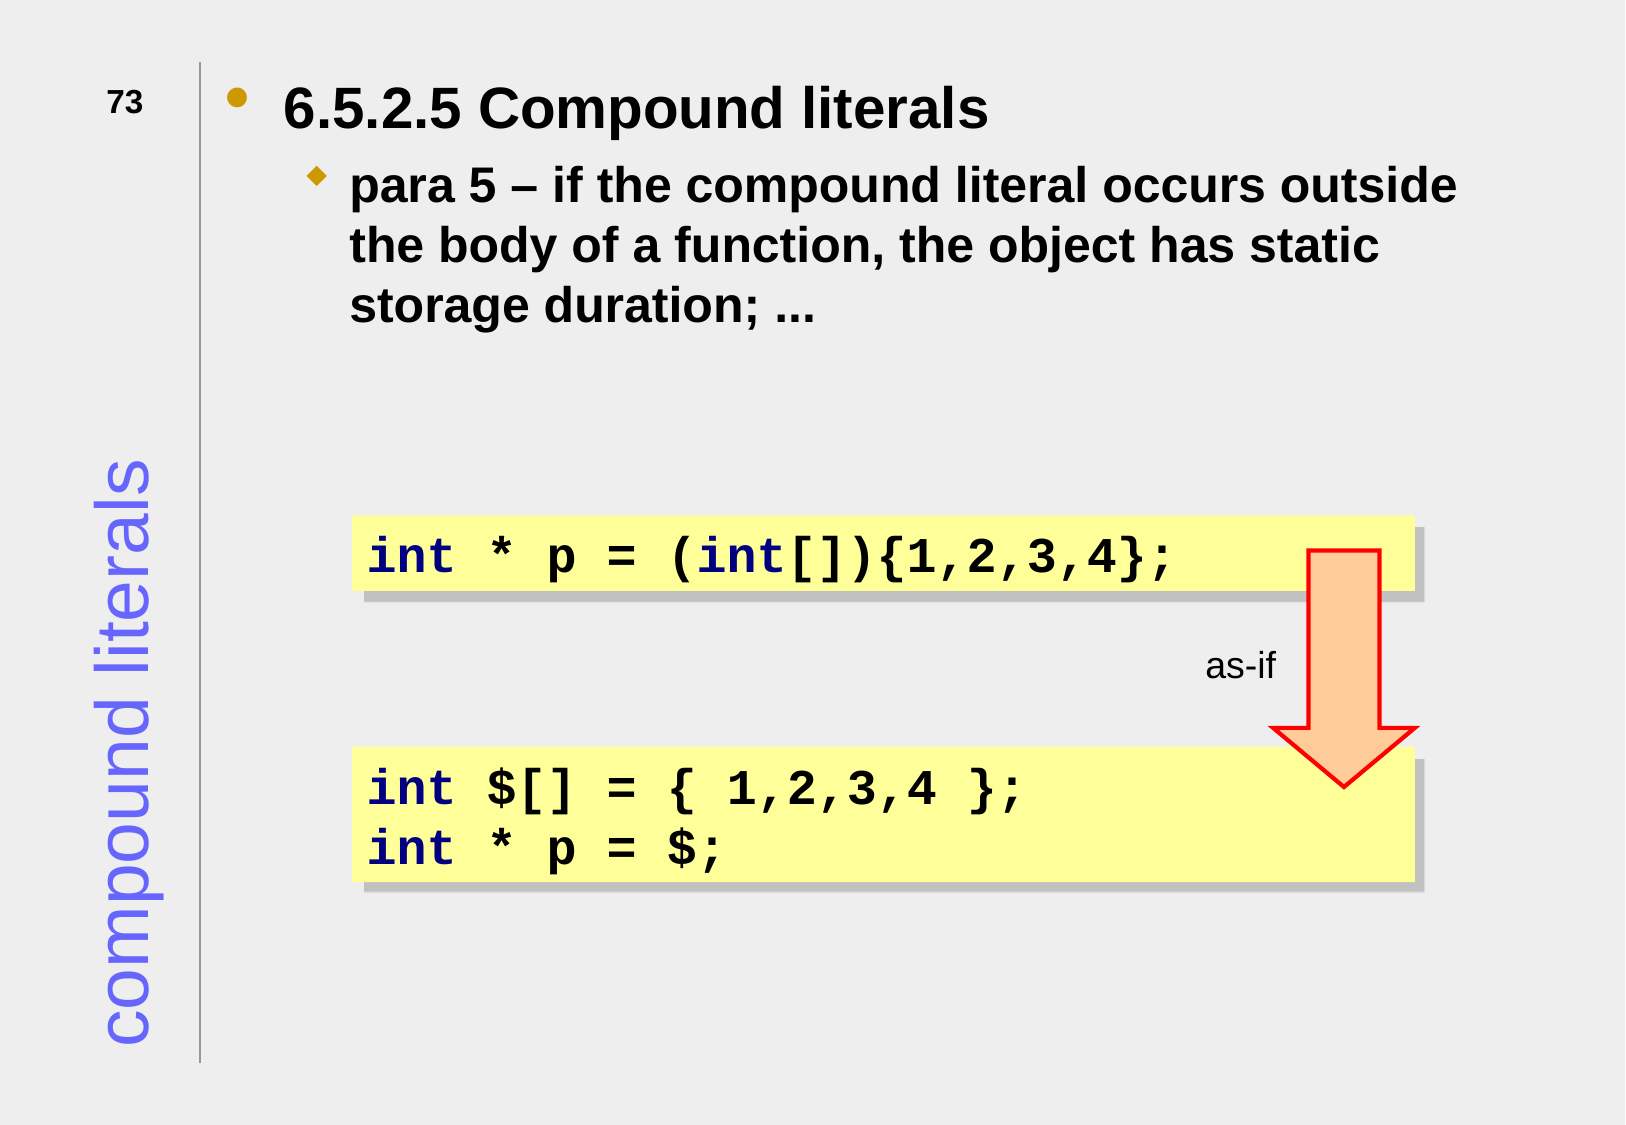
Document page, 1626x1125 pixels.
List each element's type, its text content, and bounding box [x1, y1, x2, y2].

list 6.5.2.5 Compound literals para 5 – if the compound literal occurs outside the body of a function, the object has static storage duration; ... [212, 62, 1550, 1063]
text_box int * p = (int[]){1,2,3,4}; [351, 515, 1415, 591]
text_box [1273, 550, 1415, 788]
title compound literals [50, 187, 188, 1063]
text_box int $[] = { 1,2,3,4 }; int * p = $; [351, 746, 1415, 883]
text_box as-if [1190, 633, 1310, 694]
